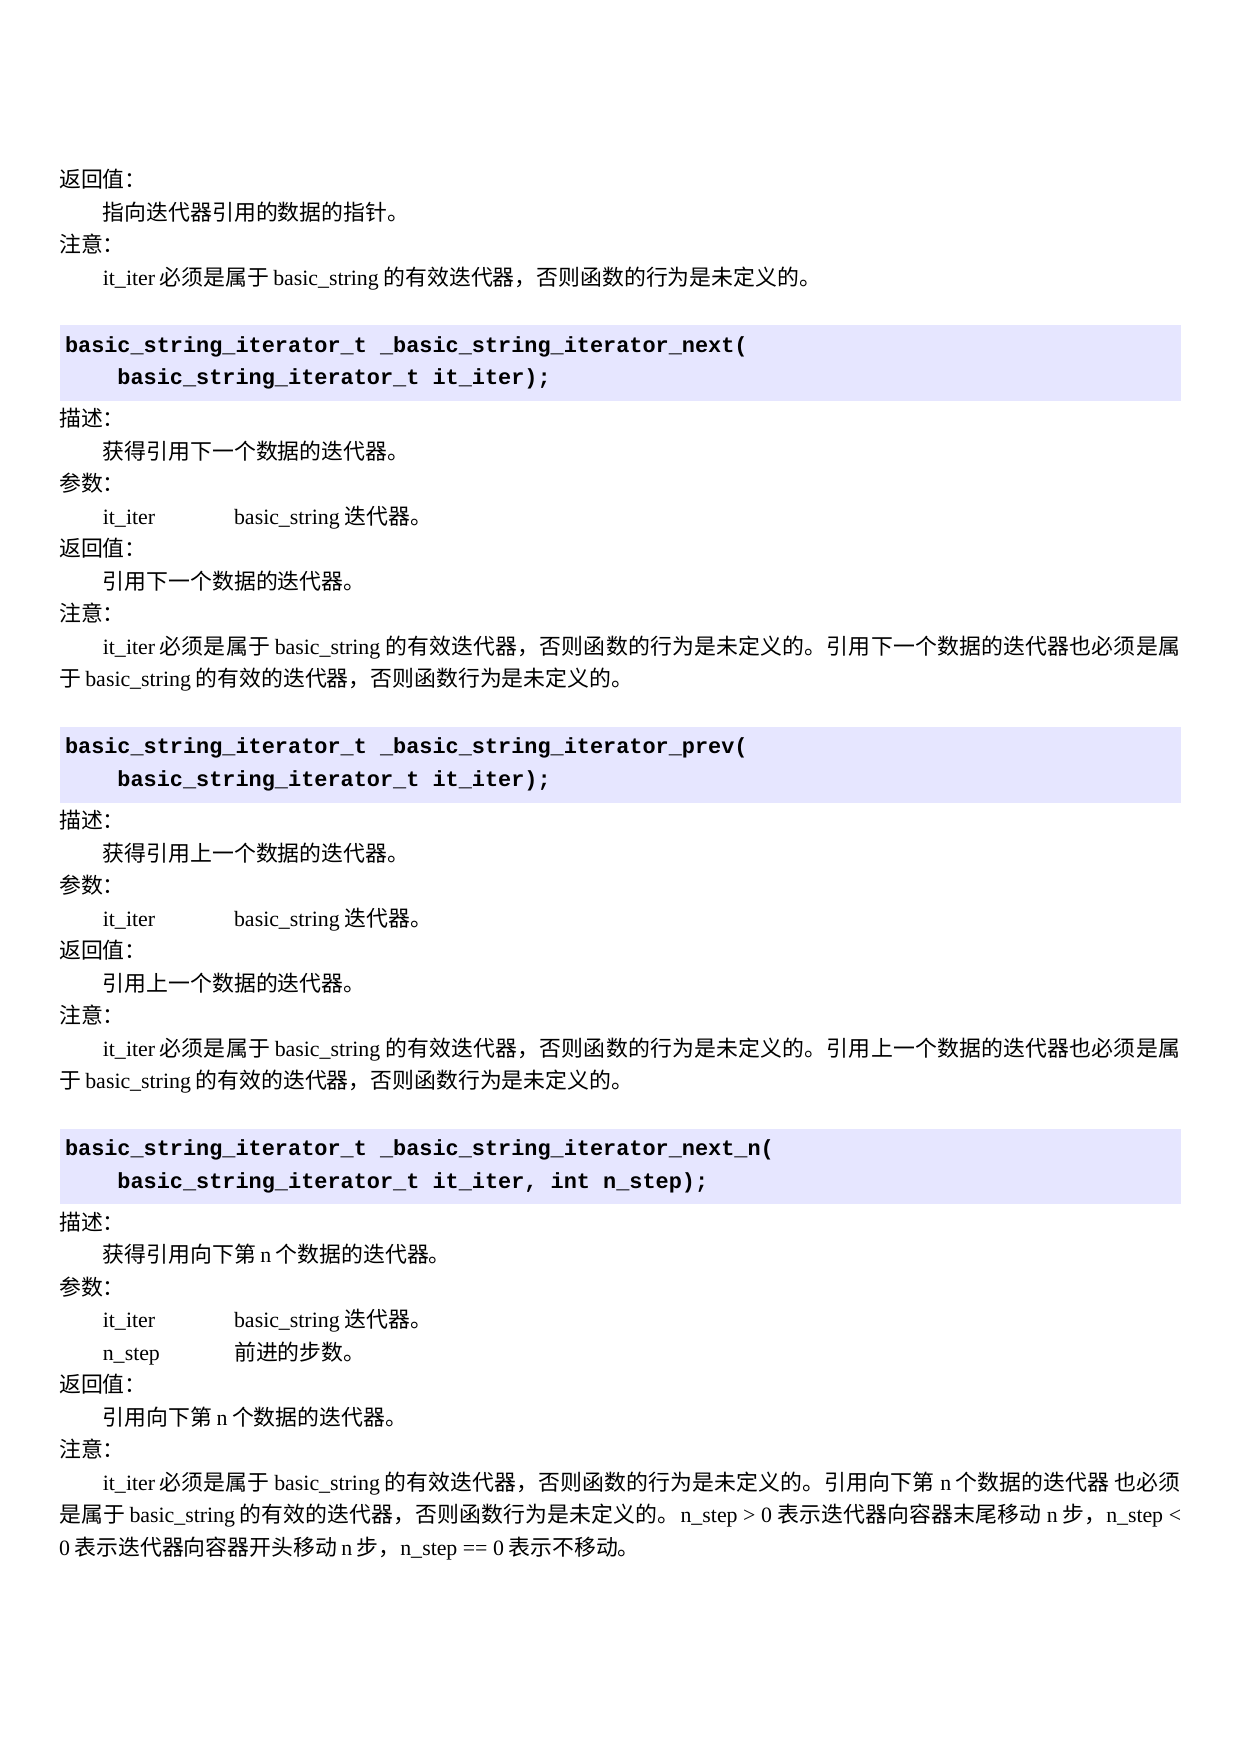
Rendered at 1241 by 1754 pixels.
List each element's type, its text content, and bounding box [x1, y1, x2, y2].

table_header basic_string_iterator_t _basic_string_iterator_next( basic_string_iterator_t it_iter); [60, 325, 1181, 401]
text 返回值： [59, 933, 1181, 965]
table_header basic_string_iterator_t _basic_string_iterator_next_n( basic_string_iterator_t it_iter, int n_step); [60, 1129, 1181, 1204]
text it_iter必须是属于basic_string的有效迭代器，否则函数的行为是未定义的。 [59, 259, 1181, 292]
text 返回值： [59, 531, 1181, 563]
text 引用上一个数据的迭代器。 [59, 965, 1181, 998]
text it_iter必须是属于basic_string的有效迭代器，否则函数的行为是未定义的。引用下一个数据的迭代器也必须是属于basic_string的有效的迭代器，否则函数行为是未定义的。 [59, 628, 1181, 693]
text 参数： [59, 868, 1181, 900]
text 描述： [59, 804, 1181, 835]
text 获得引用下一个数据的迭代器。 [59, 433, 1181, 466]
text 注意： [59, 1432, 1181, 1464]
text 引用向下第n个数据的迭代器。 [59, 1399, 1181, 1432]
text 获得引用向下第n个数据的迭代器。 [59, 1237, 1181, 1269]
text 引用下一个数据的迭代器。 [59, 563, 1181, 596]
table_header basic_string_iterator_t _basic_string_iterator_prev( basic_string_iterator_t it_iter); [60, 727, 1181, 803]
text 注意： [59, 227, 1181, 259]
text it_iter basic_string迭代器。 [59, 498, 1181, 531]
text n_step 前进的步数。 [59, 1334, 1181, 1367]
text it_iter必须是属于basic_string的有效迭代器，否则函数的行为是未定义的。引用上一个数据的迭代器也必须是属于basic_string的有效的迭代器，否则函数行为是未定义的。 [59, 1030, 1181, 1095]
text 获得引用上一个数据的迭代器。 [59, 835, 1181, 868]
text 注意： [59, 596, 1181, 628]
text 返回值： [59, 1367, 1181, 1399]
text 参数： [59, 466, 1181, 498]
text it_iter basic_string迭代器。 [59, 1302, 1181, 1334]
text 描述： [59, 1205, 1181, 1237]
text 注意： [59, 998, 1181, 1030]
text it_iter必须是属于basic_string的有效迭代器，否则函数的行为是未定义的。引用向下第n个数据的迭代器 也必须是属于basic_string的有效的迭代器，否则函数行为是未定义的。n_step > 0 表示迭代器向容器末尾移动n步，n_step < 0表示迭代器向容器开头移动n步，n_step == 0表示不移动。 [59, 1464, 1181, 1562]
text 指向迭代器引用的数据的指针。 [59, 194, 1181, 227]
text it_iter basic_string迭代器。 [59, 900, 1181, 933]
text 返回值： [59, 162, 1181, 194]
text 参数： [59, 1269, 1181, 1302]
text 描述： [59, 402, 1181, 433]
